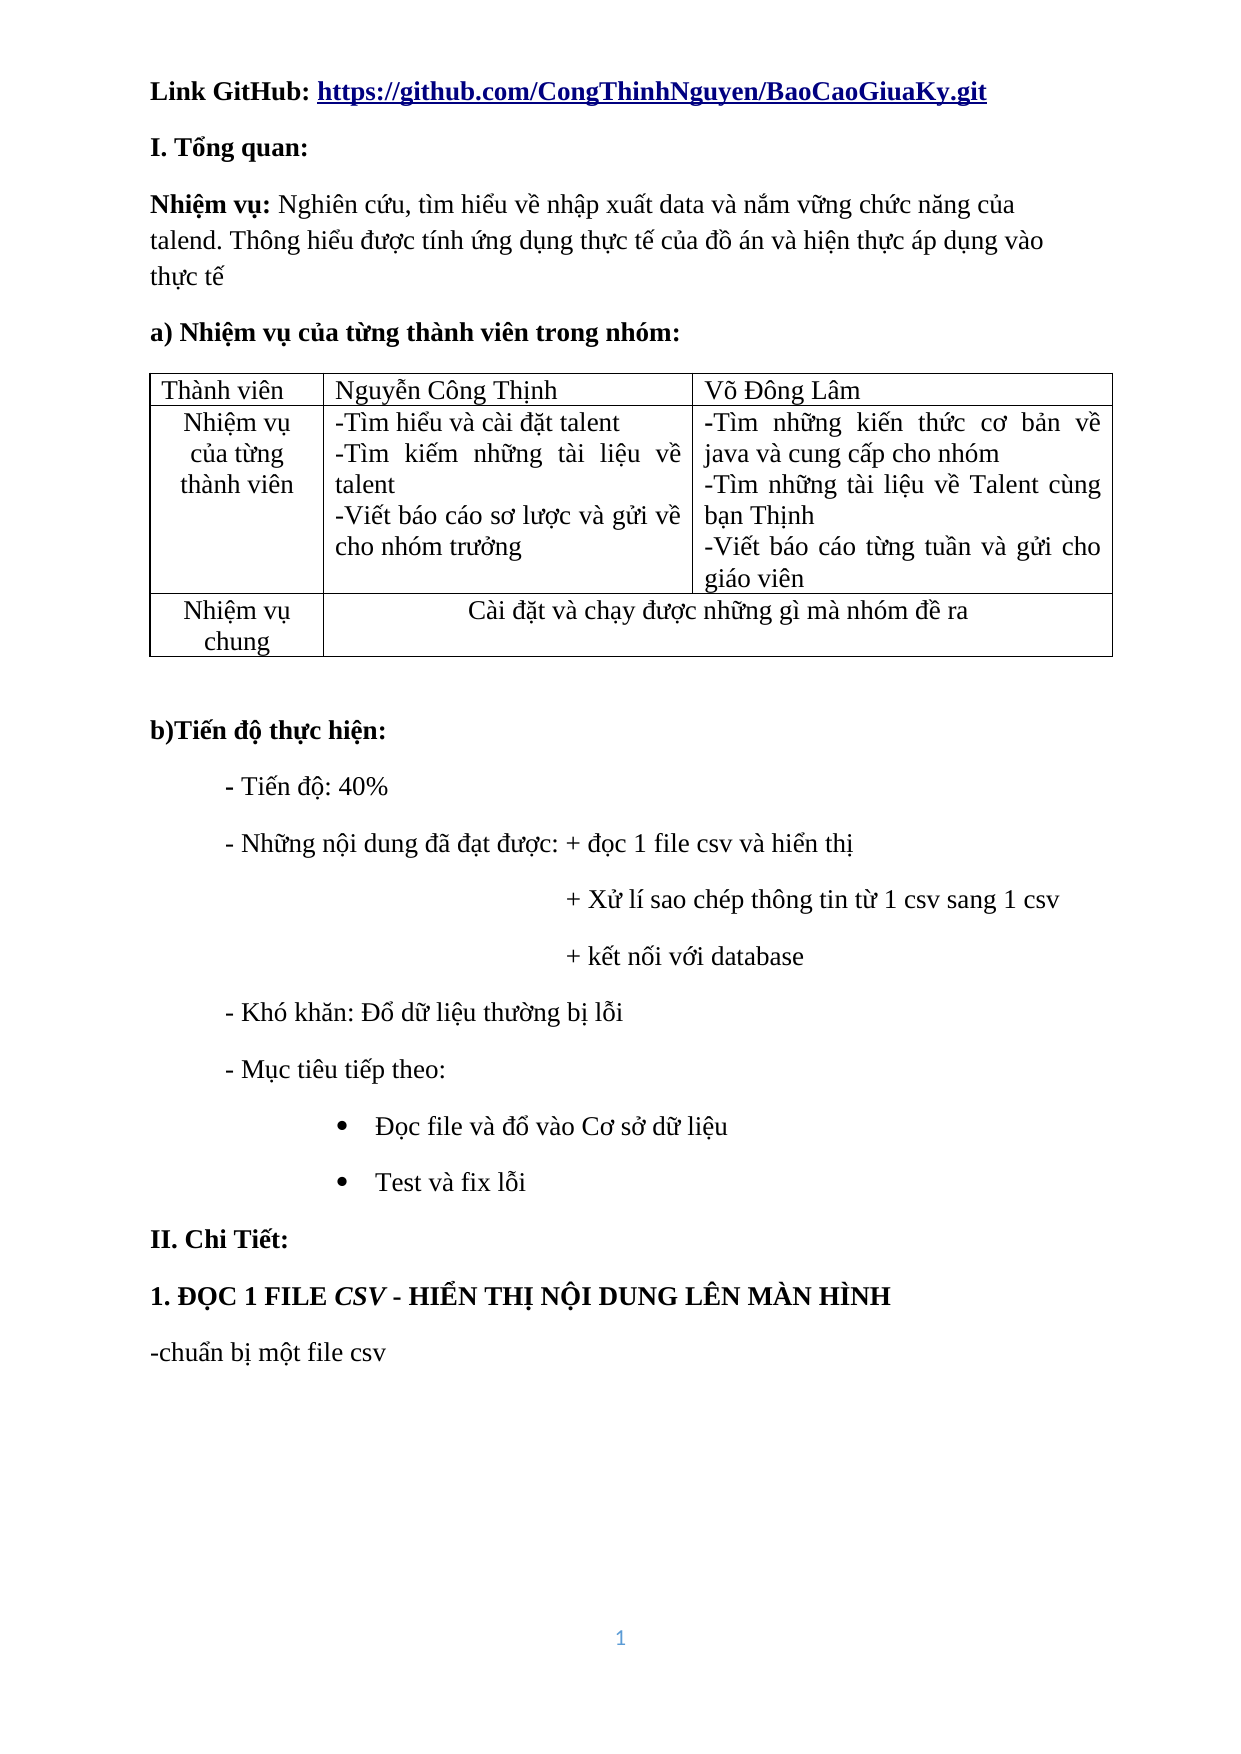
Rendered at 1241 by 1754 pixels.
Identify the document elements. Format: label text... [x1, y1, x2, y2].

table_header Võ Đông Lâm [693, 374, 1112, 405]
table_header Thành viên [151, 374, 323, 405]
text + kết nối với database [150, 940, 1090, 971]
text II. Chi Tiết: [150, 1223, 1090, 1254]
text I. Tổng quan: [150, 132, 1090, 163]
text b)Tiến độ thực hiện: [150, 714, 1090, 745]
table_cell Nhiệm vụ của từng thành viên [151, 406, 323, 593]
text + Xử lí sao chép thông tin từ 1 csv sang 1 csv [150, 883, 1090, 914]
text a) Nhiệm vụ của từng thành viên trong nhóm: [150, 316, 1090, 347]
table_cell Nhiệm vụ chung [151, 594, 323, 656]
table_cell -Tìm những kiến thức cơ bản về java và cung cấp cho nhóm -Tìm những tài liệu về Talent cùng bạn Thịnh -Viết báo cáo từng tuần và gửi cho giáo viên [693, 406, 1112, 593]
text 1. ĐỌC 1 FILE CSV - HIỂN THỊ NỘI DUNG LÊN MÀN HÌNH [150, 1280, 1090, 1311]
text - Mục tiêu tiếp theo: [150, 1053, 1090, 1084]
list Test và fix lỗi [337, 1166, 1090, 1198]
text -chuẩn bị một file csv [150, 1336, 1090, 1367]
table_header Nguyễn Công Thịnh [324, 374, 692, 405]
text Link GitHub: https://github.com/CongThinhNguyen/BaoCaoGiuaKy.git [150, 75, 1090, 106]
table_cell -Tìm hiểu và cài đặt talent -Tìm kiếm những tài liệu về talent -Viết báo cáo sơ lược và gửi về cho nhóm trưởng [324, 406, 692, 593]
list Đọc file và đổ vào Cơ sở dữ liệu [337, 1110, 1090, 1141]
text - Tiến độ: 40% [150, 770, 1090, 801]
text - Khó khăn: Đổ dữ liệu thường bị lỗi [150, 997, 1090, 1028]
text - Những nội dung đã đạt được: + đọc 1 file csv và hiển thị [150, 827, 1090, 858]
table_cell Cài đặt và chạy được những gì mà nhóm đề ra [324, 594, 1112, 656]
text Nhiệm vụ: Nghiên cứu, tìm hiểu về nhập xuất data và nắm vững chức năng của talend. Thông hiểu được tính ứng dụng thực tế của đồ án và hiện thực áp dụng vào thực tế [150, 188, 1090, 291]
